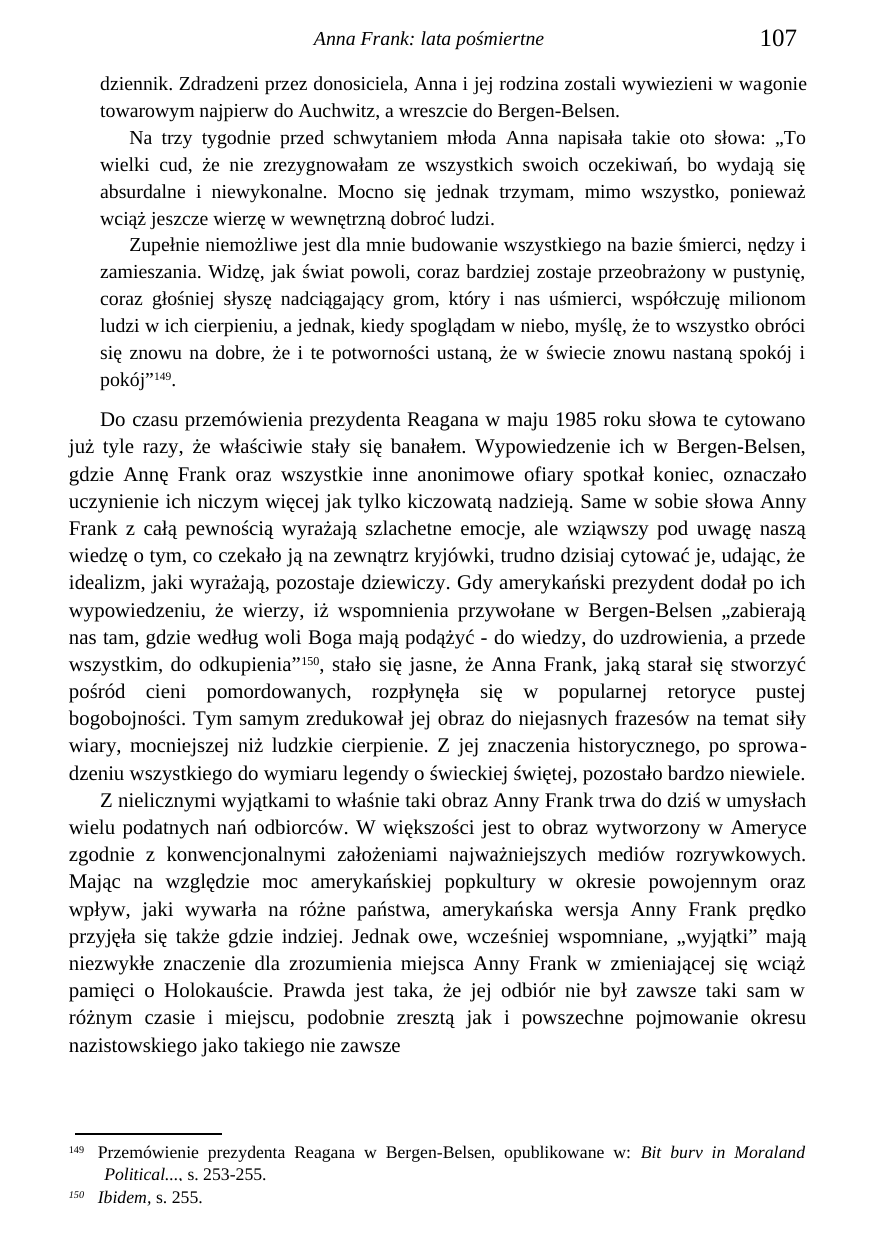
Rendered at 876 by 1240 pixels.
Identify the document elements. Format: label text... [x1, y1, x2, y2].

text 107 [759, 23, 801, 52]
text 149 Przemówienie prezydenta Reagana w Bergen-Belsen, opublikowane w: Bit burv in Moraland Political..., s. 253-255. [69, 1142, 807, 1181]
text Na trzy tygodnie przed schwytaniem młoda Anna napisała takie oto słowa: „To wielki cud, że nie zrezygnowałam ze wszystkich swoich oczekiwań, bo wydają się absurdalne i niewykonalne. Mocno się jednak trzymam, mimo wszystko, ponieważ wciąż jeszcze wierzę w wewnętrzną dobroć ludzi. [100, 126, 807, 229]
text Do czasu przemówienia prezydenta Reagana w maju 1985 roku słowa te cytowano już tyle razy, że właściwie stały się banałem. Wypowiedzenie ich w Bergen-Belsen, gdzie Annę Frank oraz wszystkie inne anonimowe ofiary spo­tkał koniec, oznaczało uczynienie ich niczym więcej jak tylko kiczowatą na­dzieją. Same w sobie słowa Anny Frank z całą pewnością wyrażają szlachetne emocje, ale wziąwszy pod uwagę naszą wiedzę o tym, co czekało ją na zewnątrz kryjówki, trudno dzisiaj cytować je, udając, że idealizm, jaki wyrażają, pozostaje dziewiczy. Gdy amerykański prezydent dodał po ich wypowiedzeniu, że wierzy, iż wspomnienia przywołane w Bergen-Belsen „zabierają nas tam, gdzie według woli Boga mają podążyć - do wiedzy, do uzdrowienia, a przede wszystkim, do odkupienia”150, stało się jasne, że Anna Frank, jaką starał się stworzyć pośród cie­ni pomordowanych, rozpłynęła się w popularnej retoryce pustej bogobojności. Tym samym zredukował jej obraz do niejasnych frazesów na temat siły wiary, mocniejszej niż ludzkie cierpienie. Z jej znaczenia historycznego, po sprowa­dzeniu wszystkiego do wymiaru legendy o świeckiej świętej, pozostało bardzo niewiele. [69, 407, 807, 785]
text Zupełnie niemożliwe jest dla mnie budowanie wszystkiego na bazie śmierci, nędzy i zamieszania. Widzę, jak świat powoli, coraz bardziej zostaje przeobrażony w pustynię, coraz głośniej słyszę nadciągający grom, który i nas uśmierci, współczuję milionom ludzi w ich cierpieniu, a jednak, kiedy spoglądam w niebo, myślę, że to wszystko obróci się znowu na dobre, że i te potworności ustaną, że w świecie znowu nastaną spokój i pokój”149. [100, 233, 807, 391]
text Anna Frank: lata pośmiertne [314, 27, 556, 50]
text 150 Ibidem, s. 255. [69, 1187, 807, 1207]
text dziennik. Zdradzeni przez donosiciela, Anna i jej rodzina zostali wywiezieni w wa­gonie towarowym najpierw do Auchwitz, a wreszcie do Bergen-Belsen. [100, 72, 807, 122]
text Z nielicznymi wyjątkami to właśnie taki obraz Anny Frank trwa do dziś w umysłach wielu podatnych nań odbiorców. W większości jest to obraz wy­tworzony w Ameryce zgodnie z konwencjonalnymi założeniami najważniejszych mediów rozrywkowych. Mając na względzie moc amerykańskiej popkultury w okresie powojennym oraz wpływ, jaki wywarła na różne państwa, amerykań­ska wersja Anny Frank prędko przyjęła się także gdzie indziej. Jednak owe, wcze­śniej wspomniane, „wyjątki” mają niezwykłe znaczenie dla zrozumienia miejsca Anny Frank w zmieniającej się wciąż pamięci o Holokauście. Prawda jest taka, że jej odbiór nie był zawsze taki sam w różnym czasie i miejscu, podobnie zresztą jak i powszechne pojmowanie okresu nazistowskiego jako takiego nie zawsze [69, 788, 807, 1057]
